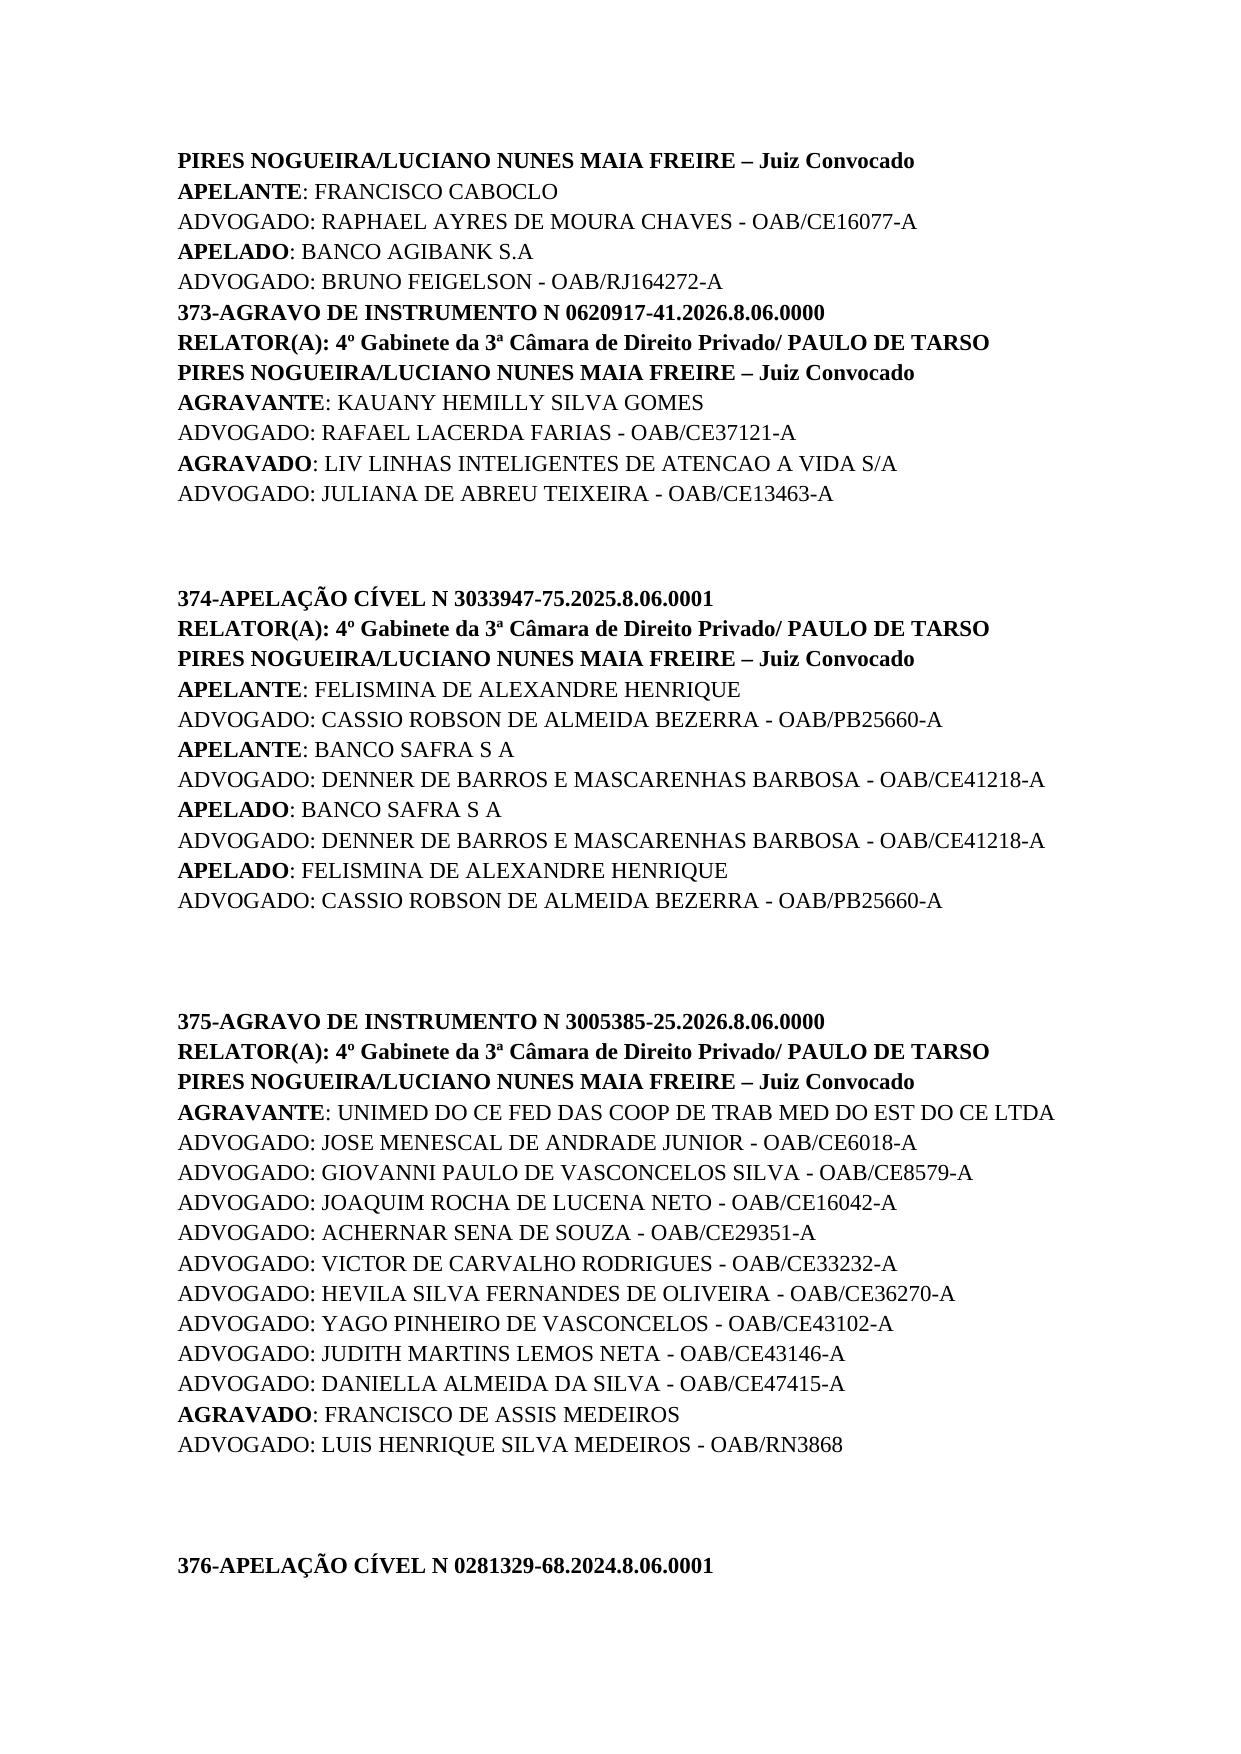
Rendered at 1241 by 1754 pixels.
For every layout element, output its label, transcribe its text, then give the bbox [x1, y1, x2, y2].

text PIRES NOGUEIRA/LUCIANO NUNES MAIA FREIRE – Juiz Convocado APELANTE: FRANCISCO CABOCLO ADVOGADO: RAPHAEL AYRES DE MOURA CHAVES - OAB/CE16077-A APELADO: BANCO AGIBANK S.A ADVOGADO: BRUNO FEIGELSON - OAB/RJ164272-A 373-AGRAVO DE INSTRUMENTO N 0620917-41.2026.8.06.0000 RELATOR(A): 4º Gabinete da 3ª Câmara de Direito Privado/ PAULO DE TARSO PIRES NOGUEIRA/LUCIANO NUNES MAIA FREIRE – Juiz Convocado AGRAVANTE: KAUANY HEMILLY SILVA GOMES ADVOGADO: RAFAEL LACERDA FARIAS - OAB/CE37121-A AGRAVADO: LIV LINHAS INTELIGENTES DE ATENCAO A VIDA S/A ADVOGADO: JULIANA DE ABREU TEIXEIRA - OAB/CE13463-A [177, 148, 1063, 567]
text 374-APELAÇÃO CÍVEL N 3033947-75.2025.8.06.0001 RELATOR(A): 4º Gabinete da 3ª Câmara de Direito Privado/ PAULO DE TARSO PIRES NOGUEIRA/LUCIANO NUNES MAIA FREIRE – Juiz Convocado APELANTE: FELISMINA DE ALEXANDRE HENRIQUE ADVOGADO: CASSIO ROBSON DE ALMEIDA BEZERRA - OAB/PB25660-A APELANTE: BANCO SAFRA S A ADVOGADO: DENNER DE BARROS E MASCARENHAS BARBOSA - OAB/CE41218-A APELADO: BANCO SAFRA S A ADVOGADO: DENNER DE BARROS E MASCARENHAS BARBOSA - OAB/CE41218-A APELADO: FELISMINA DE ALEXANDRE HENRIQUE ADVOGADO: CASSIO ROBSON DE ALMEIDA BEZERRA - OAB/PB25660-A 375-AGRAVO DE INSTRUMENTO N 3005385-25.2026.8.06.0000 RELATOR(A): 4º Gabinete da 3ª Câmara de Direito Privado/ PAULO DE TARSO PIRES NOGUEIRA/LUCIANO NUNES MAIA FREIRE – Juiz Convocado AGRAVANTE: UNIMED DO CE FED DAS COOP DE TRAB MED DO EST DO CE LTDA ADVOGADO: JOSE MENESCAL DE ANDRADE JUNIOR - OAB/CE6018-A ADVOGADO: GIOVANNI PAULO DE VASCONCELOS SILVA - OAB/CE8579-A ADVOGADO: JOAQUIM ROCHA DE LUCENA NETO - OAB/CE16042-A ADVOGADO: ACHERNAR SENA DE SOUZA - OAB/CE29351-A ADVOGADO: VICTOR DE CARVALHO RODRIGUES - OAB/CE33232-A ADVOGADO: HEVILA SILVA FERNANDES DE OLIVEIRA - OAB/CE36270-A ADVOGADO: YAGO PINHEIRO DE VASCONCELOS - OAB/CE43102-A ADVOGADO: JUDITH MARTINS LEMOS NETA - OAB/CE43146-A ADVOGADO: DANIELLA ALMEIDA DA SILVA - OAB/CE47415-A AGRAVADO: FRANCISCO DE ASSIS MEDEIROS ADVOGADO: LUIS HENRIQUE SILVA MEDEIROS - OAB/RN3868 376-APELAÇÃO CÍVEL N 0281329-68.2024.8.06.0001 [177, 585, 1063, 1578]
